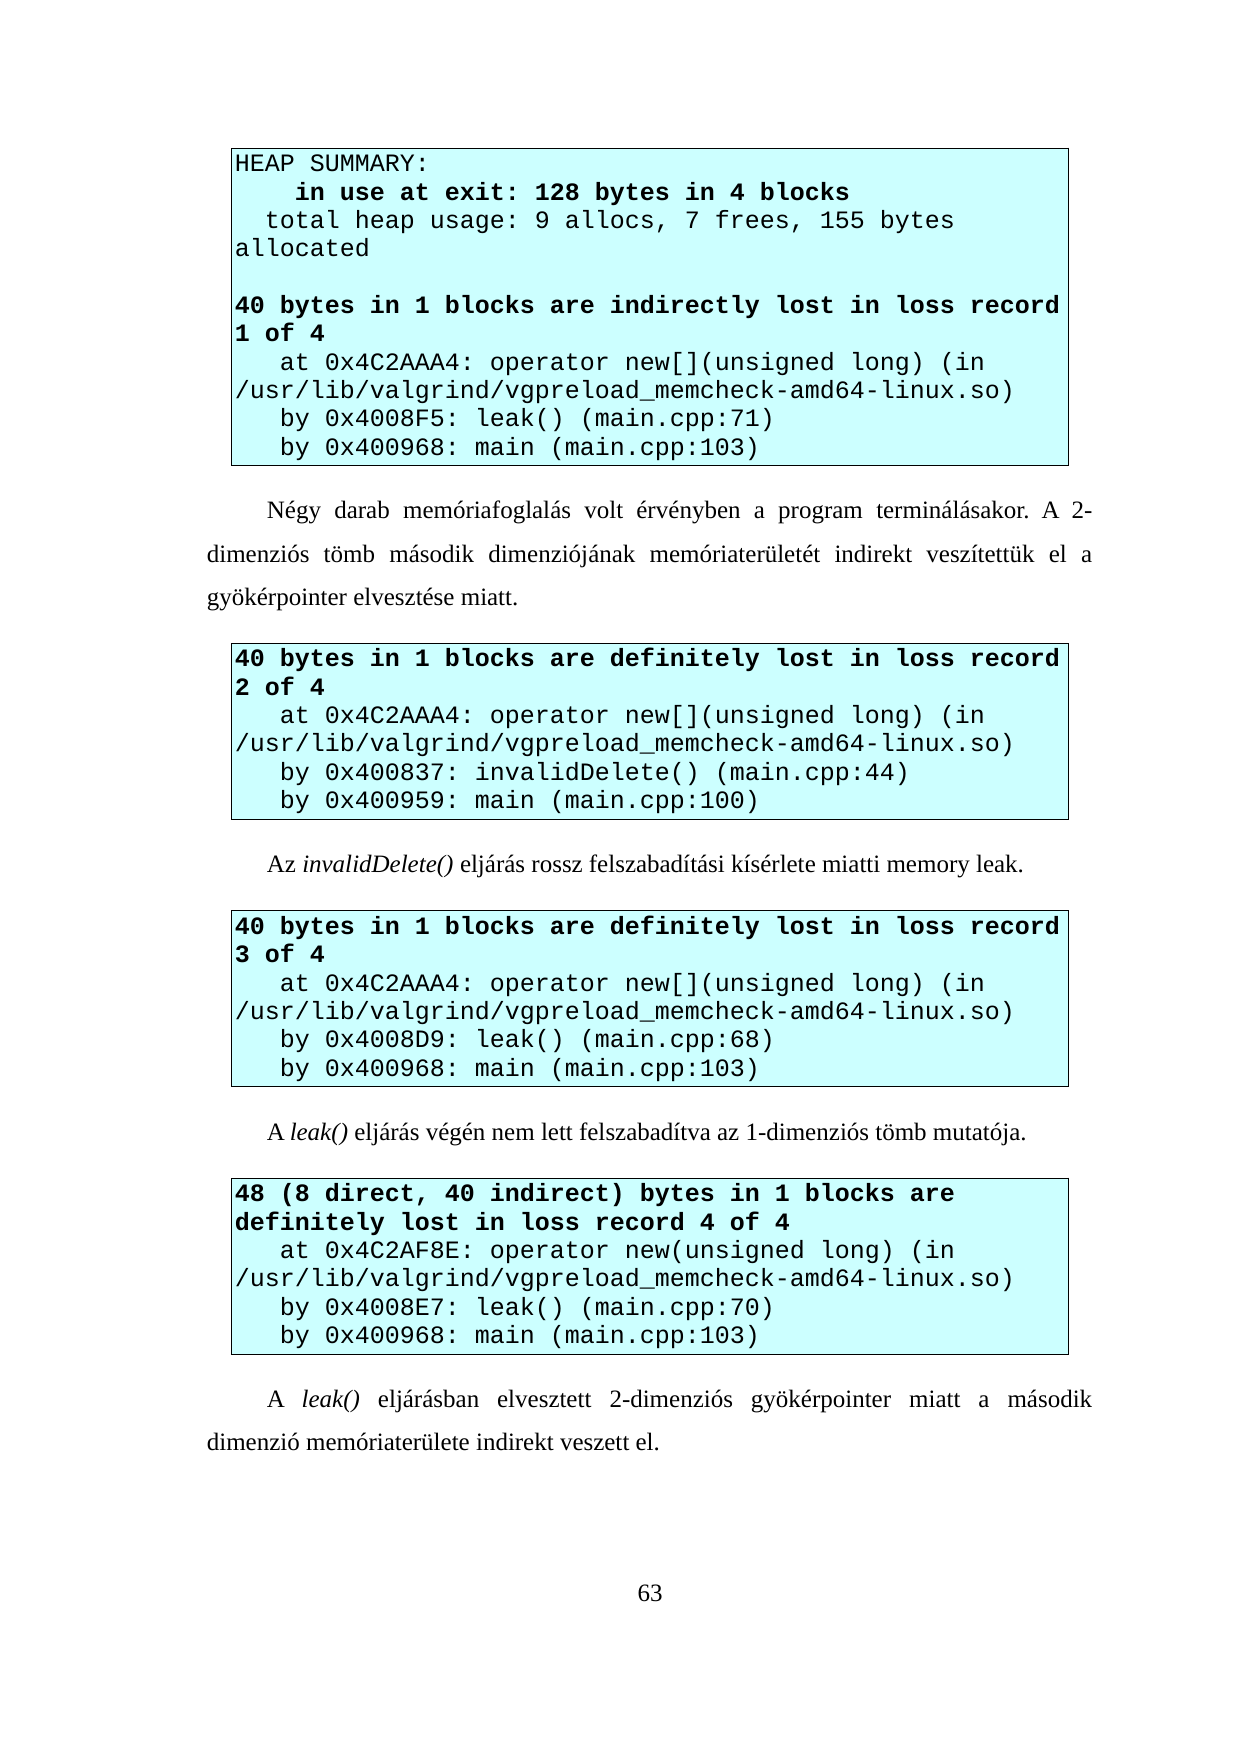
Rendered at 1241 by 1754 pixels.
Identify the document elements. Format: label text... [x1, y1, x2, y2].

text HEAP SUMMARY: in use at exit: 128 bytes in 4 blocks total heap usage: 9 allocs, 7 frees, 155 bytes allocated 40 bytes in 1 blocks are indirectly lost in loss record 1 of 4 at 0x4C2AAA4: operator new[](unsigned long) (in /usr/lib/valgrind/vgpreload_memcheck-amd64-linux.so) by 0x4008F5: leak() (main.cpp:71) by 0x400968: main (main.cpp:103) [232, 149, 1068, 465]
text A leak() eljárásban elvesztett 2-dimenziós gyökérpointer miatt a második dimenzió memóriaterülete indirekt veszett el. [207, 1384, 1093, 1456]
text Az invalidDelete() eljárás rossz felszabadítási kísérlete miatti memory leak. [207, 849, 1093, 878]
text 40 bytes in 1 blocks are definitely lost in loss record 2 of 4 at 0x4C2AAA4: operator new[](unsigned long) (in /usr/lib/valgrind/vgpreload_memcheck-amd64-linux.so) by 0x400837: invalidDelete() (main.cpp:44) by 0x400959: main (main.cpp:100) [232, 644, 1068, 819]
text 40 bytes in 1 blocks are definitely lost in loss record 3 of 4 at 0x4C2AAA4: operator new[](unsigned long) (in /usr/lib/valgrind/vgpreload_memcheck-amd64-linux.so) by 0x4008D9: leak() (main.cpp:68) by 0x400968: main (main.cpp:103) [232, 911, 1068, 1086]
text A leak() eljárás végén nem lett felszabadítva az 1-dimenziós tömb mutatója. [207, 1117, 1093, 1145]
text Négy darab memóriafoglalás volt érvényben a program terminálásakor. A 2-dimenziós tömb második dimenziójának memóriaterületét indirekt veszítettük el a gyökérpointer elvesztése miatt. [207, 496, 1093, 611]
text 48 (8 direct, 40 indirect) bytes in 1 blocks are definitely lost in loss record 4 of 4 at 0x4C2AF8E: operator new(unsigned long) (in /usr/lib/valgrind/vgpreload_memcheck-amd64-linux.so) by 0x4008E7: leak() (main.cpp:70) by 0x400968: main (main.cpp:103) [232, 1179, 1068, 1354]
